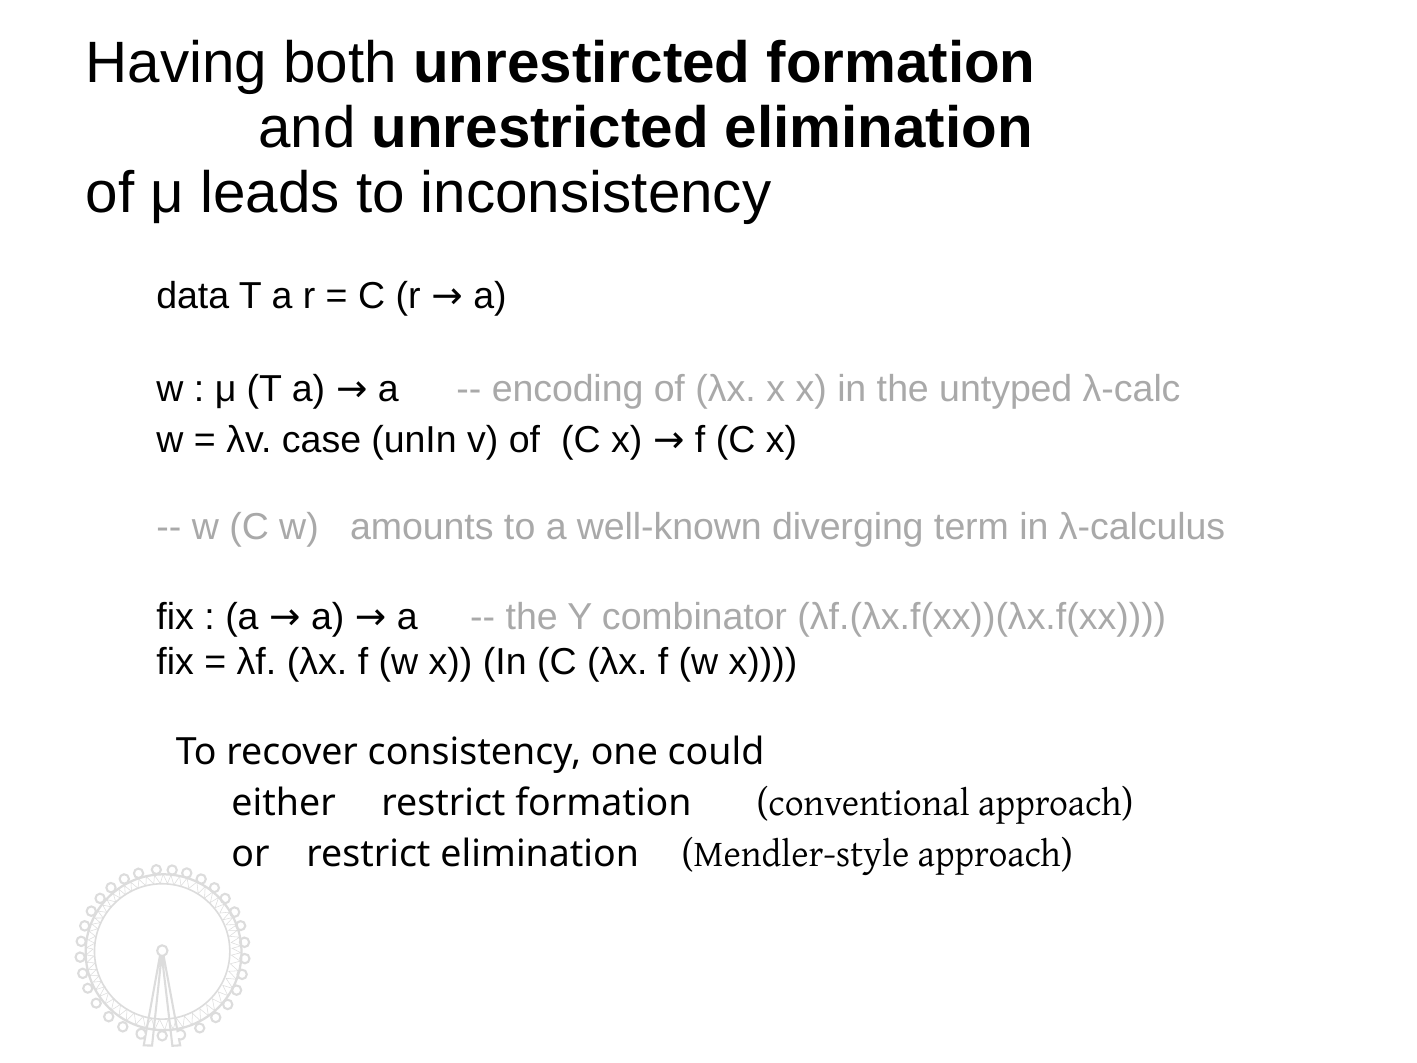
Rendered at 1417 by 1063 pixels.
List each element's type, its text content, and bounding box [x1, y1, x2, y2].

title Having both unrestircted formation and unrestricted elimination of μ leads to inconsistency [70, 22, 1346, 244]
subtitle data T a r = C (r → a) w : μ (T a) → a -- encoding of (λx. x x) in the untyped λ-calc w = λv. case (unIn v) of (C x) → f (C x) -- w (C w) amounts to a well-known diverging term in λ-calculus fix : (a → a) → a -- the Y combinator (λf.(λx.f(xx))(λx.f(xx)))) fix = λf. (λx. f (w x)) (In (C (λx. f (w x)))) To recover consistency, one could either restrict formation (conventional approach) or restrict elimination (Mendler-style approach) [141, 260, 1326, 945]
